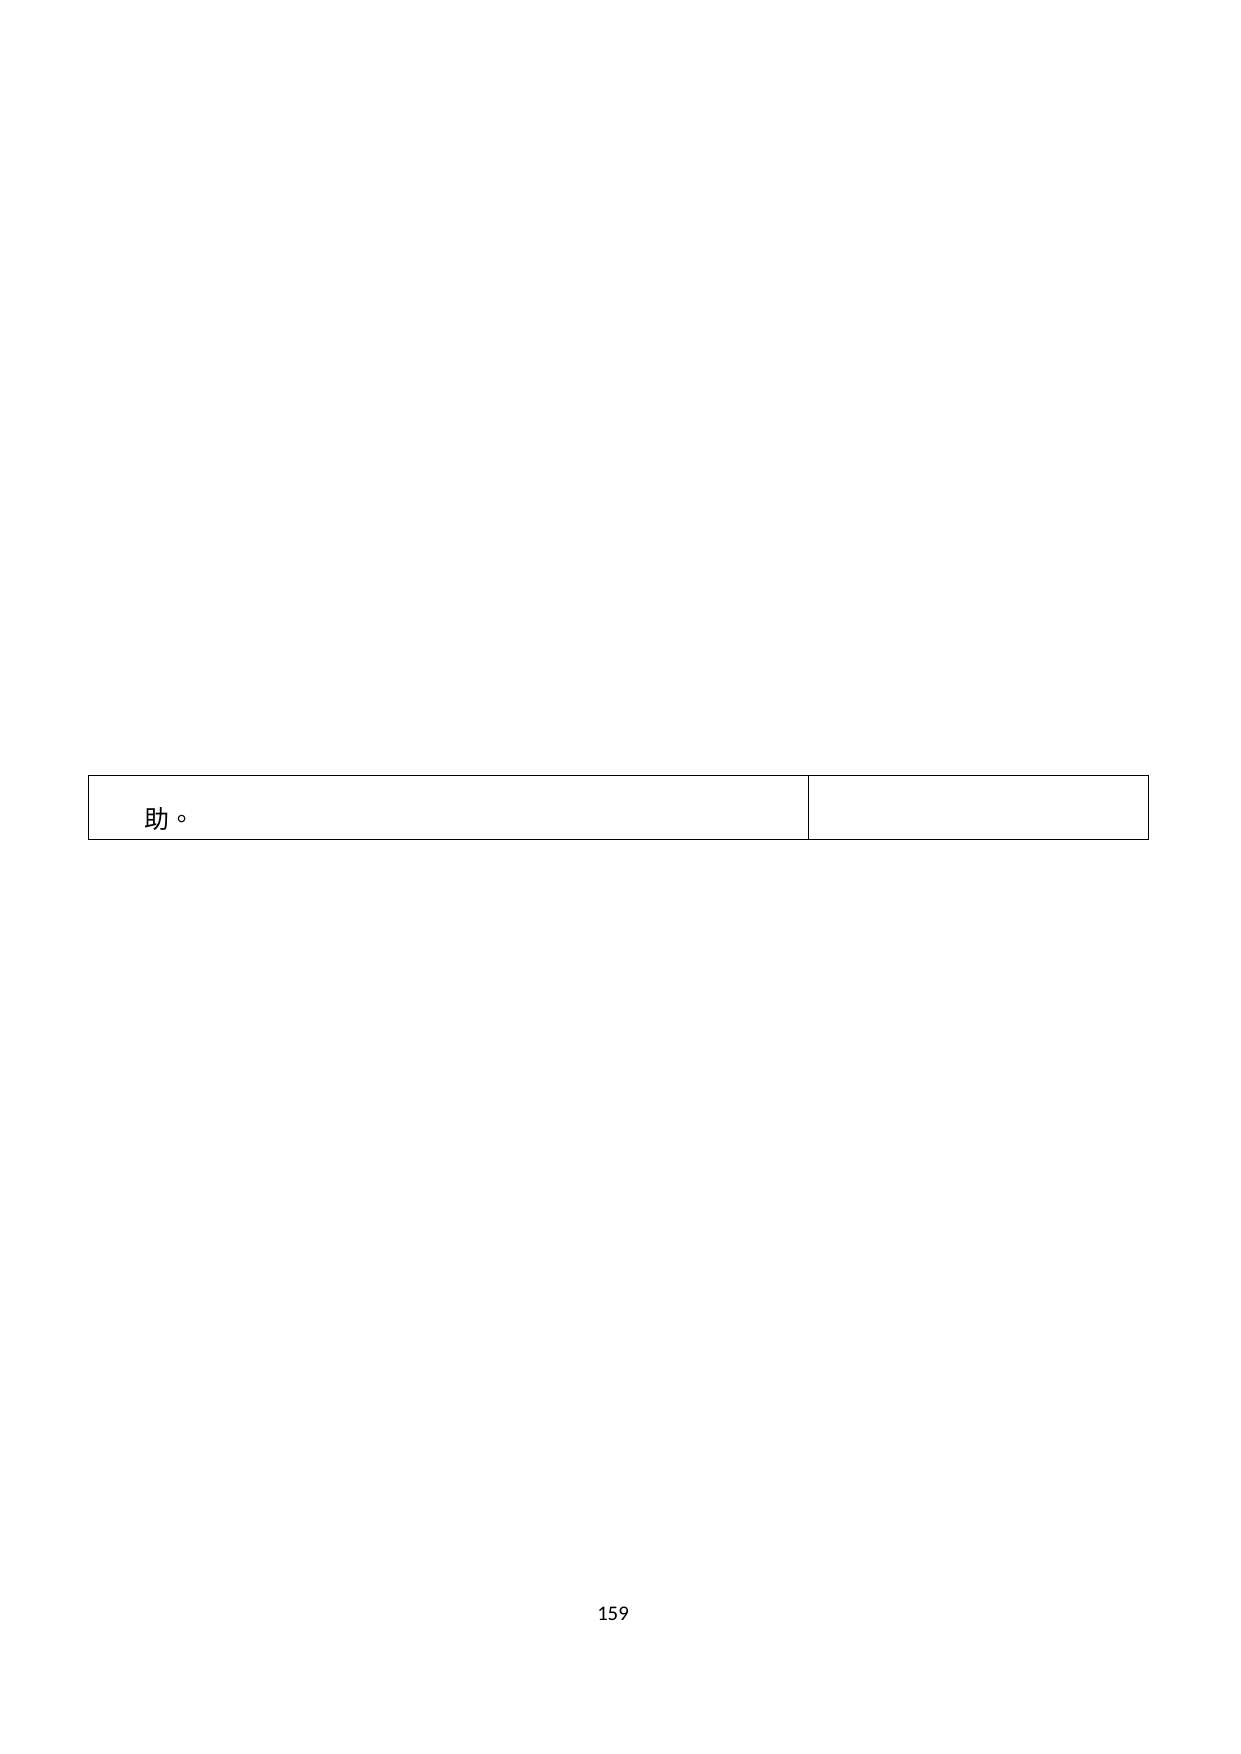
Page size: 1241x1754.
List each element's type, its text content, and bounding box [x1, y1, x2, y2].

table_cell [809, 776, 1148, 838]
table_cell 助。 [89, 776, 808, 838]
